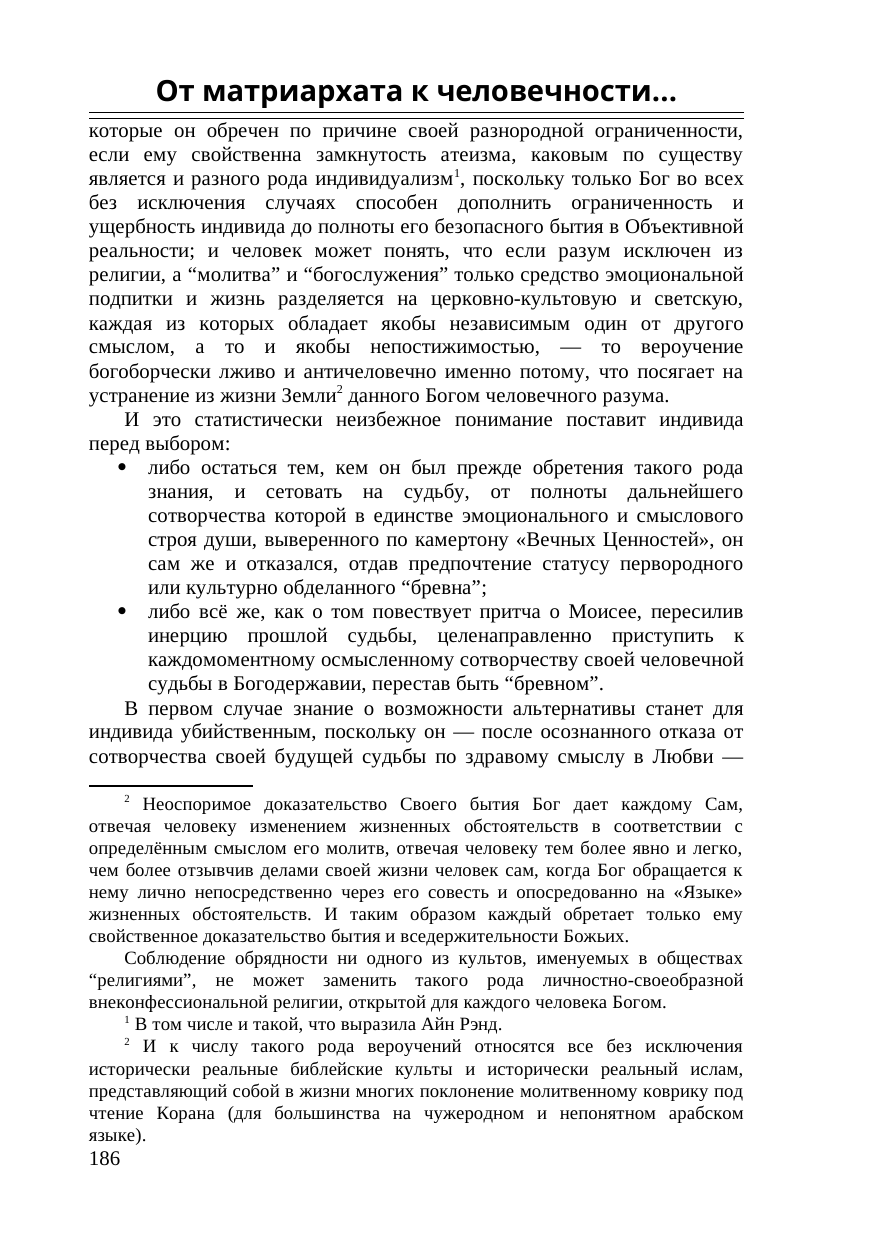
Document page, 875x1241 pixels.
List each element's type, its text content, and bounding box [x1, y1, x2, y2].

list либо всё же, как о том повествует притча о Моисее, пересилив инерцию прошлой судьбы, целенаправленно приступить к каждомоментному осмысленному сотворчеству своей человечной судьбы в Богодержавии, перестав быть “бревном”. [118, 599, 744, 695]
text И к числу такого рода вероучений относятся все без исключения исторически реальные библейские культы и исторически реальный ислам, представляющий собой в жизни многих поклонение молитвенному коврику под чтение Корана (для большинства на чужеродном и непонятном арабском языке). [89, 1035, 744, 1145]
list либо остаться тем, кем он был прежде обретения такого рода знания, и сетовать на судьбу, от полноты дальнейшего сотворчества которой в единстве эмоционального и смыслового строя души, выверенного по камертону «Вечных Ценностей», он сам же и отказался, отдав предпочтение статусу первородного или культурно обделанного “бревна”; [118, 455, 744, 599]
text Соблюдение обрядности ни одного из культов, именуемых в обществах “религиями”, не может заменить такого рода личностно-своеобразной внеконфессиональной религии, открытой для каждого человека Богом. [89, 947, 744, 1013]
text которые он обречен по причине своей разнородной ограниченности, если ему свойственна замкнутость атеизма, каковым по существу является и разного рода индивидуализм, поскольку только Бог во всех без исключения случаях способен дополнить ограниченность и ущербность индивида до полноты его безопасного бытия в Объективной реальности; и человек может понять, что если разум исключен из религии, а “молитва” и “богослужения” только средство эмоциональной подпитки и жизнь разделяется на церковно-культовую и светскую, каждая из которых обладает якобы независимым один от другого смыслом, а то и якобы непостижимостью, — то вероучение богоборчески лживо и античеловечно именно потому, что посягает на устранение из жизни Земли данного Богом человечного разума. [89, 119, 744, 407]
text Неоспоримое доказательство Своего бытия Бог дает каждому Сам, отвечая человеку изменением жизненных обстоятельств в соответствии с определённым смыслом его молитв, отвечая человеку тем более явно и легко, чем более отзывчив делами своей жизни человек сам, когда Бог обращается к нему лично непосредственно через его совесть и опосредованно на «Языке» жизненных обстоятельств. И таким образом каждый обретает только ему свойственное доказательство бытия и вседержительности Божьих. [89, 792, 744, 947]
text И это статистически неизбежное понимание поставит индивида перед выбором: [89, 407, 744, 455]
text В первом случае знание о возможности альтернативы станет для индивида убийственным, поскольку он — после осознанного отказа от сотворчества своей будущей судьбы по здравому смыслу в Любви — [89, 695, 744, 767]
text В том числе и такой, что выразила Айн Рэнд. [89, 1013, 744, 1035]
